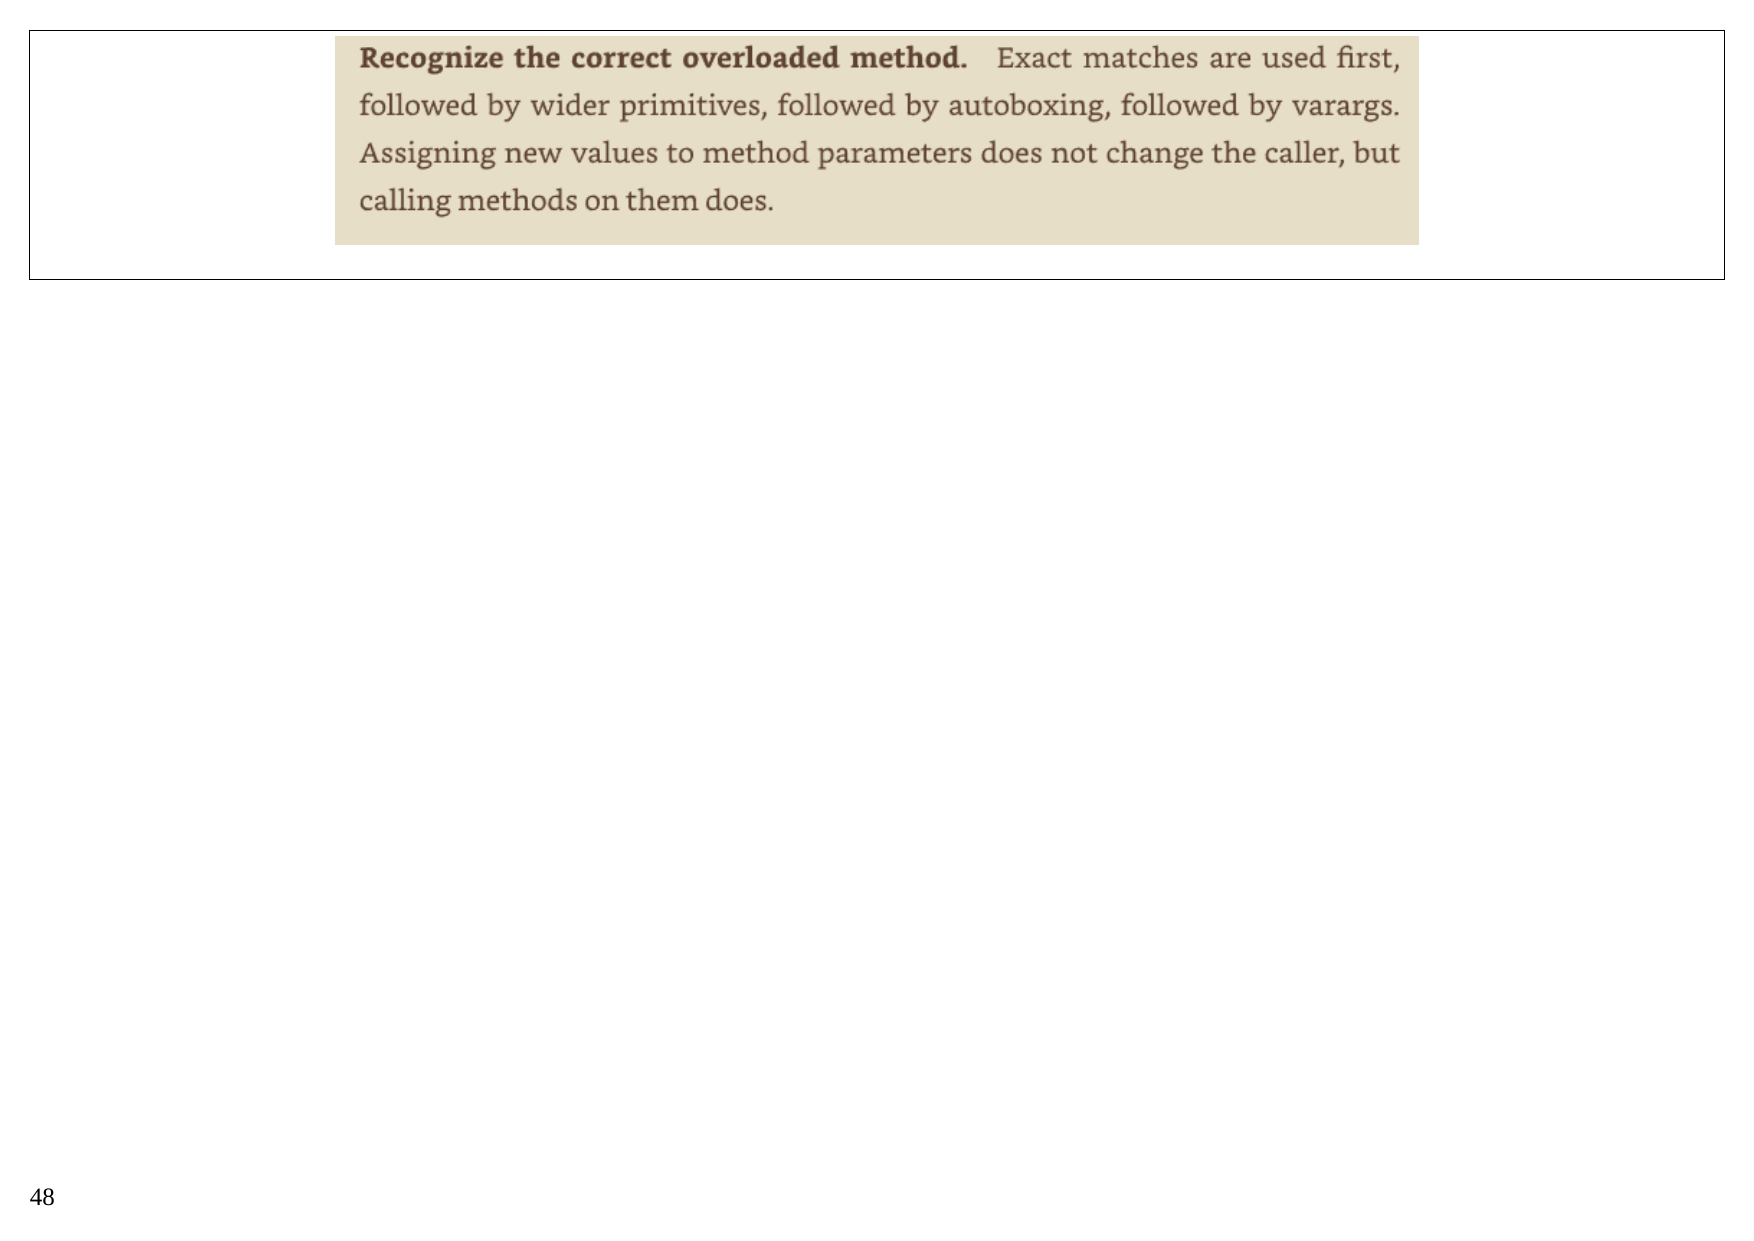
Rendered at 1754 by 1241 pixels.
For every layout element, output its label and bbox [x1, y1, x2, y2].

picture [335, 36, 1419, 245]
table_cell [30, 31, 1724, 279]
